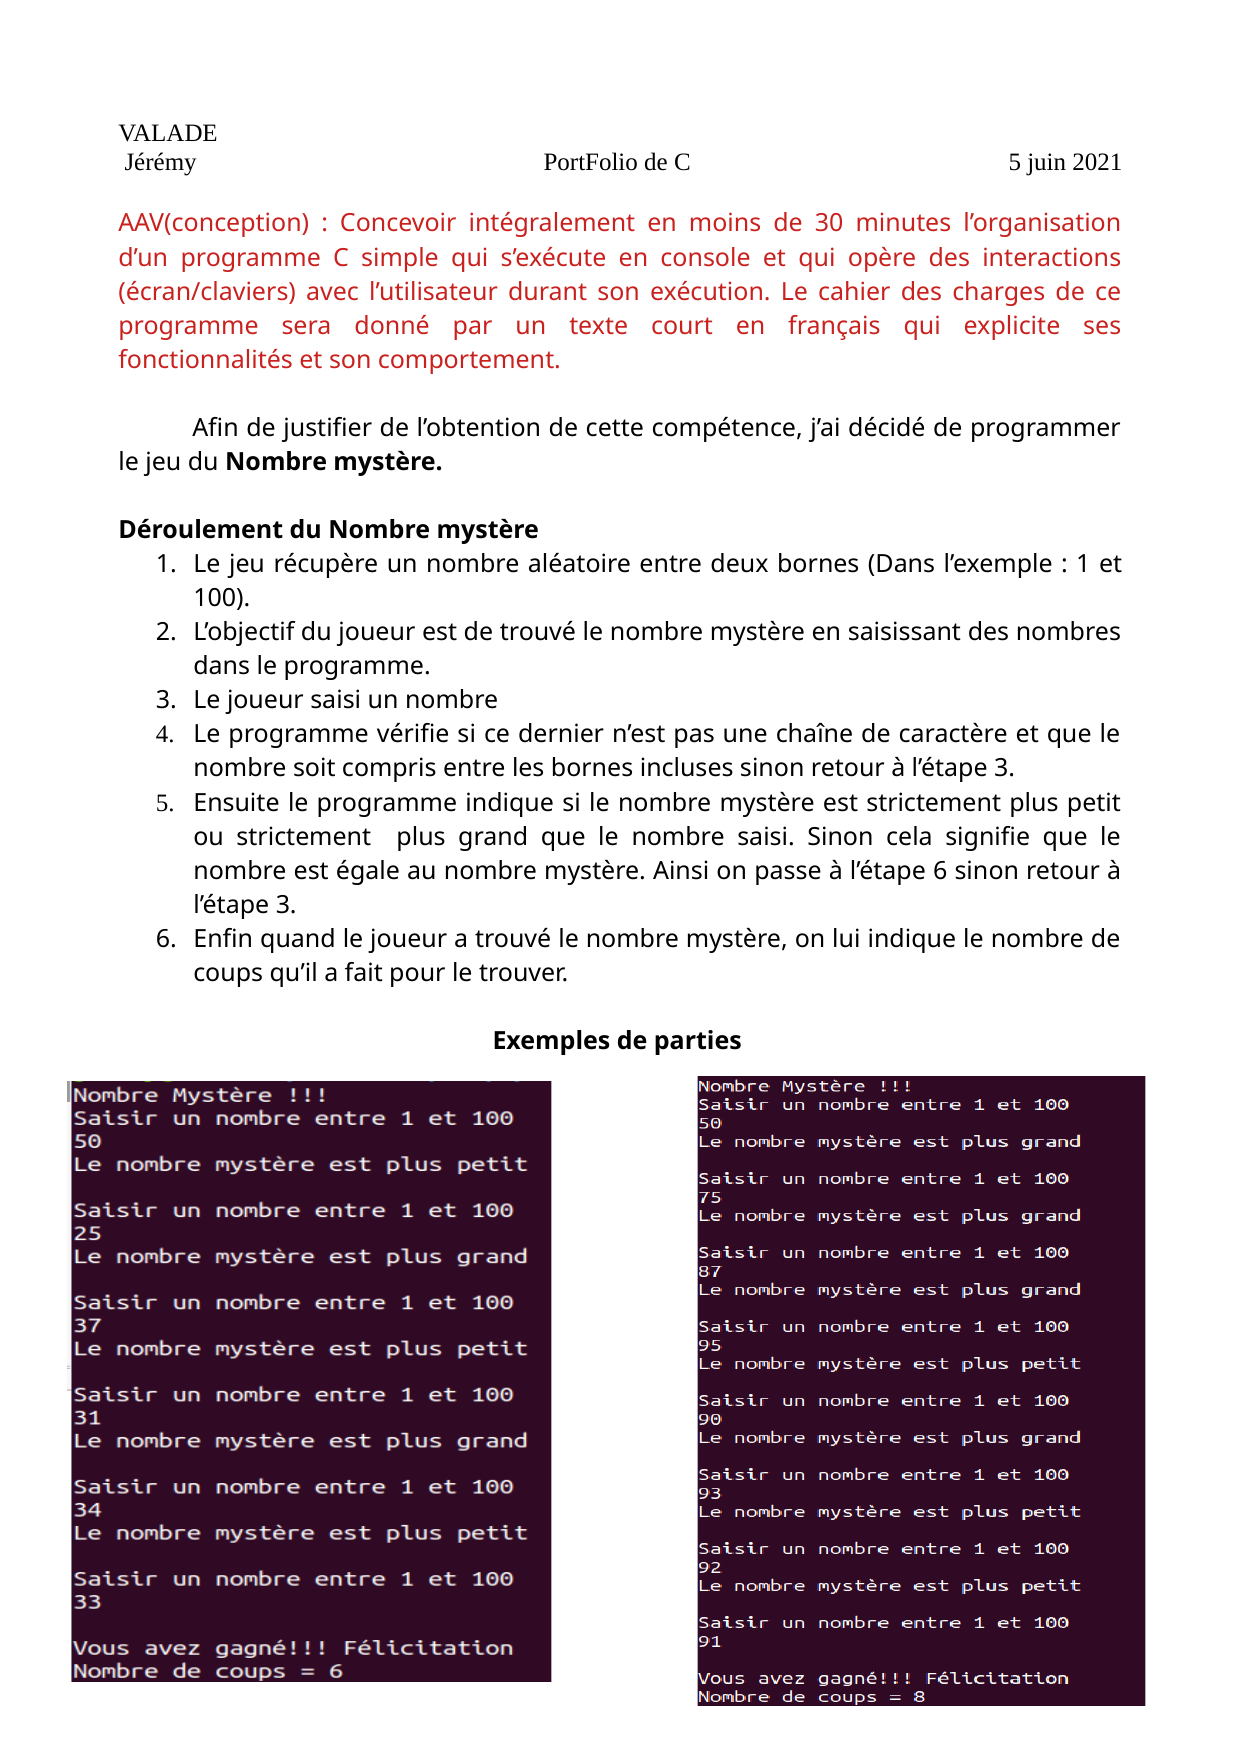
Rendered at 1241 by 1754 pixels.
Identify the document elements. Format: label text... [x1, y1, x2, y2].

text Exemples de parties [118, 1023, 1122, 1057]
list Enfin quand le joueur a trouvé le nombre mystère, on lui indique le nombre de coups qu’il a fait pour le trouver. [156, 920, 1122, 988]
list Le joueur saisi un nombre [156, 682, 1122, 716]
list Le jeu récupère un nombre aléatoire entre deux bornes (Dans l’exemple : 1 et 100). [156, 546, 1122, 614]
list Ensuite le programme indique si le nombre mystère est strictement plus petit ou strictement plus grand que le nombre saisi. Sinon cela signifie que le nombre est égale au nombre mystère. Ainsi on passe à l’étape 6 sinon retour à l’étape 3. [156, 784, 1122, 920]
list Le programme vérifie si ce dernier n’est pas une chaîne de caractère et que le nombre soit compris entre les bornes incluses sinon retour à l’étape 3. [156, 716, 1122, 784]
text AAV(conception) : Concevoir intégralement en moins de 30 minutes l’organisation d’un programme C simple qui s’exécute en console et qui opère des interactions (écran/claviers) avec l’utilisateur durant son exécution. Le cahier des charges de ce programme sera donné par un texte court en français qui explicite ses fonctionnalités et son comportement. [118, 205, 1122, 375]
list L’objectif du joueur est de trouvé le nombre mystère en saisissant des nombres dans le programme. [156, 614, 1122, 682]
text Afin de justifier de l’obtention de cette compétence, j’ai décidé de programmer le jeu du Nombre mystère. [118, 409, 1122, 478]
picture [697, 1076, 1146, 1706]
picture [67, 1081, 552, 1682]
text Déroulement du Nombre mystère [118, 512, 1122, 546]
